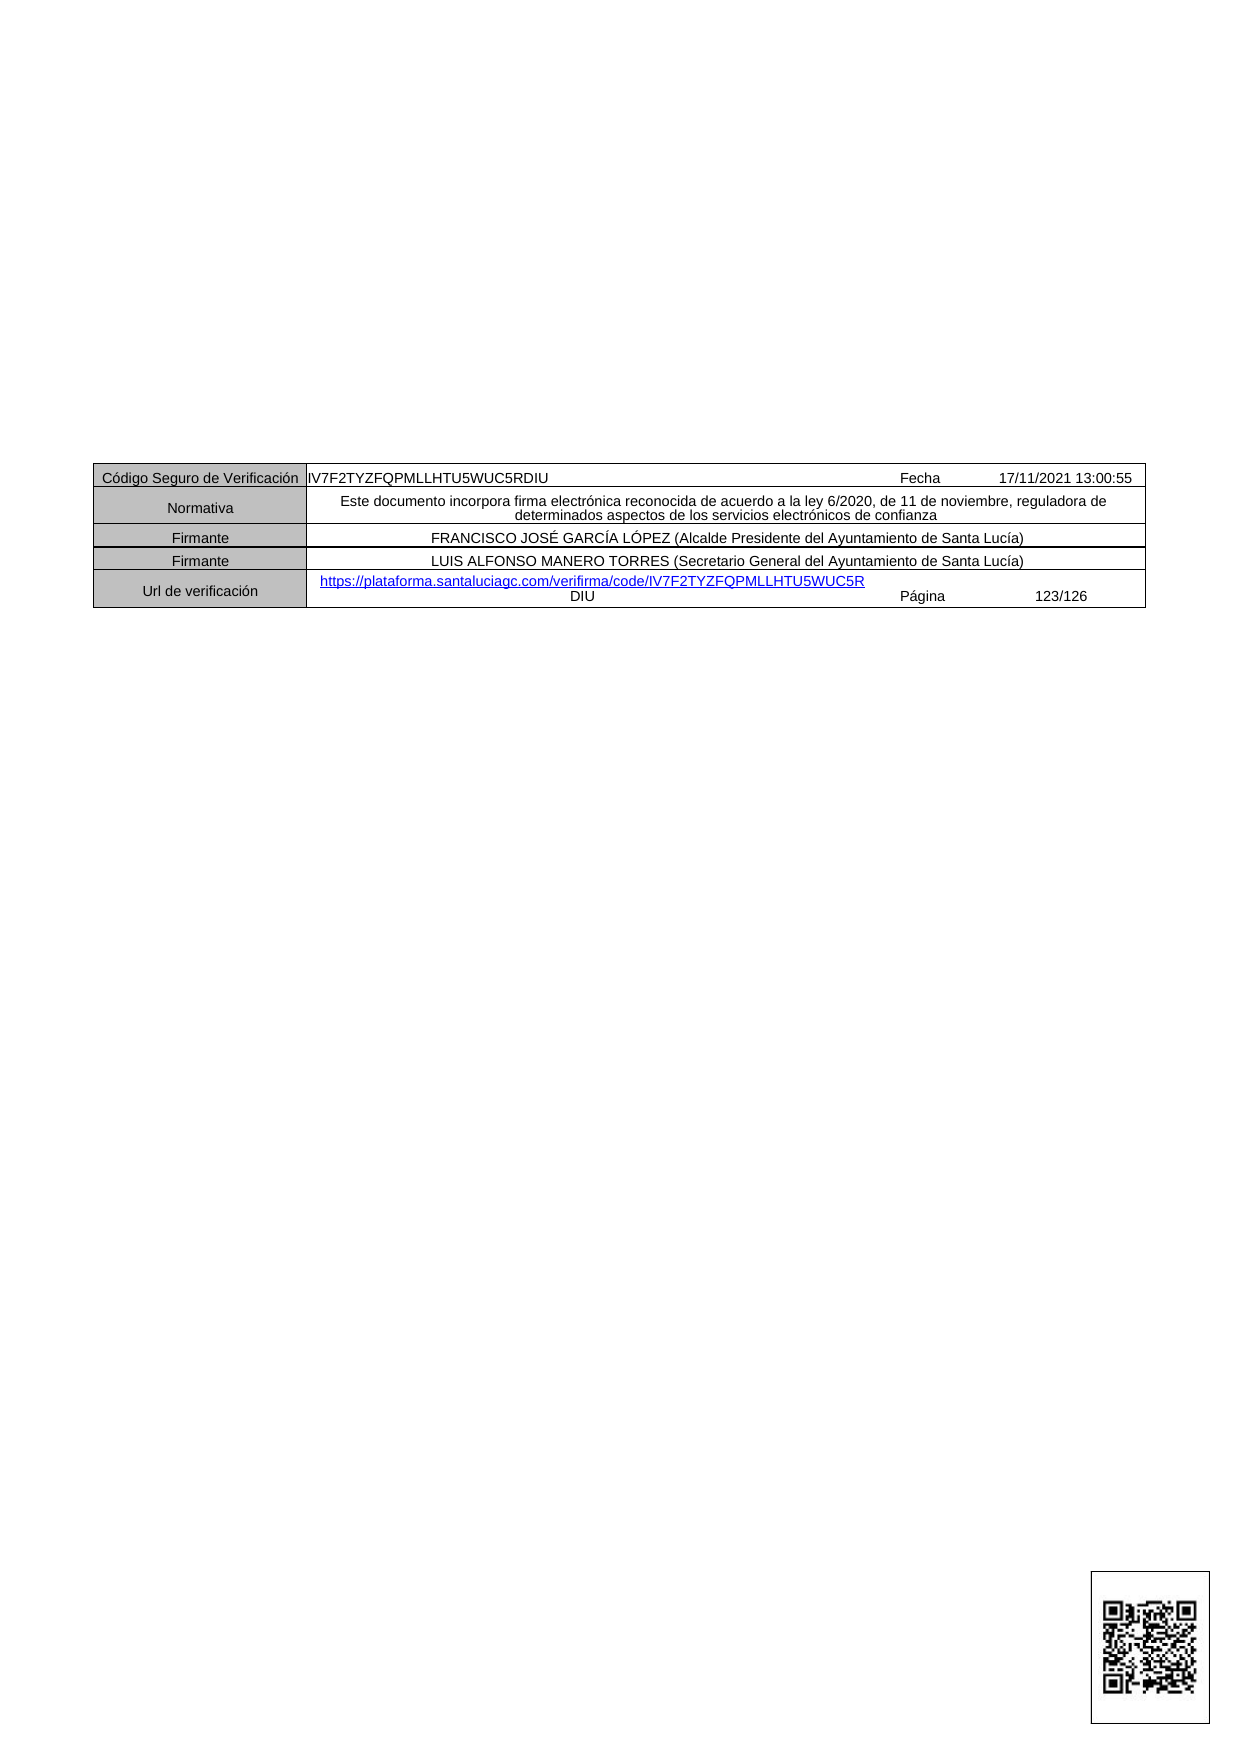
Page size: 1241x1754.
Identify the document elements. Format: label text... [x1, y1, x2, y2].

table_cell Firmante [94, 524, 306, 546]
table_cell Firmante [94, 548, 306, 569]
table_cell Este documento incorpora firma electrónica reconocida de acuerdo a la ley 6/2020, de 11 de noviembre, reguladora de determinados aspectos de los servicios electrónicos de confianza [307, 487, 1145, 523]
picture [1092, 1572, 1209, 1723]
table_cell Normativa [94, 487, 306, 523]
table_header Código Seguro de Verificación [94, 464, 306, 486]
table_cell Url de verificación [94, 570, 306, 607]
table_cell https://plataforma.santaluciagc.com/verifirma/code/IV7F2TYZFQPMLLHTU5WUC5R DIU Página 123/126 [307, 570, 1145, 607]
table_header IV7F2TYZFQPMLLHTU5WUC5RDIU Fecha 17/11/2021 13:00:55 [307, 464, 1145, 486]
table_cell LUIS ALFONSO MANERO TORRES (Secretario General del Ayuntamiento de Santa Lucía) [307, 548, 1145, 569]
table_cell FRANCISCO JOSÉ GARCÍA LÓPEZ (Alcalde Presidente del Ayuntamiento de Santa Lucía) [307, 524, 1145, 546]
